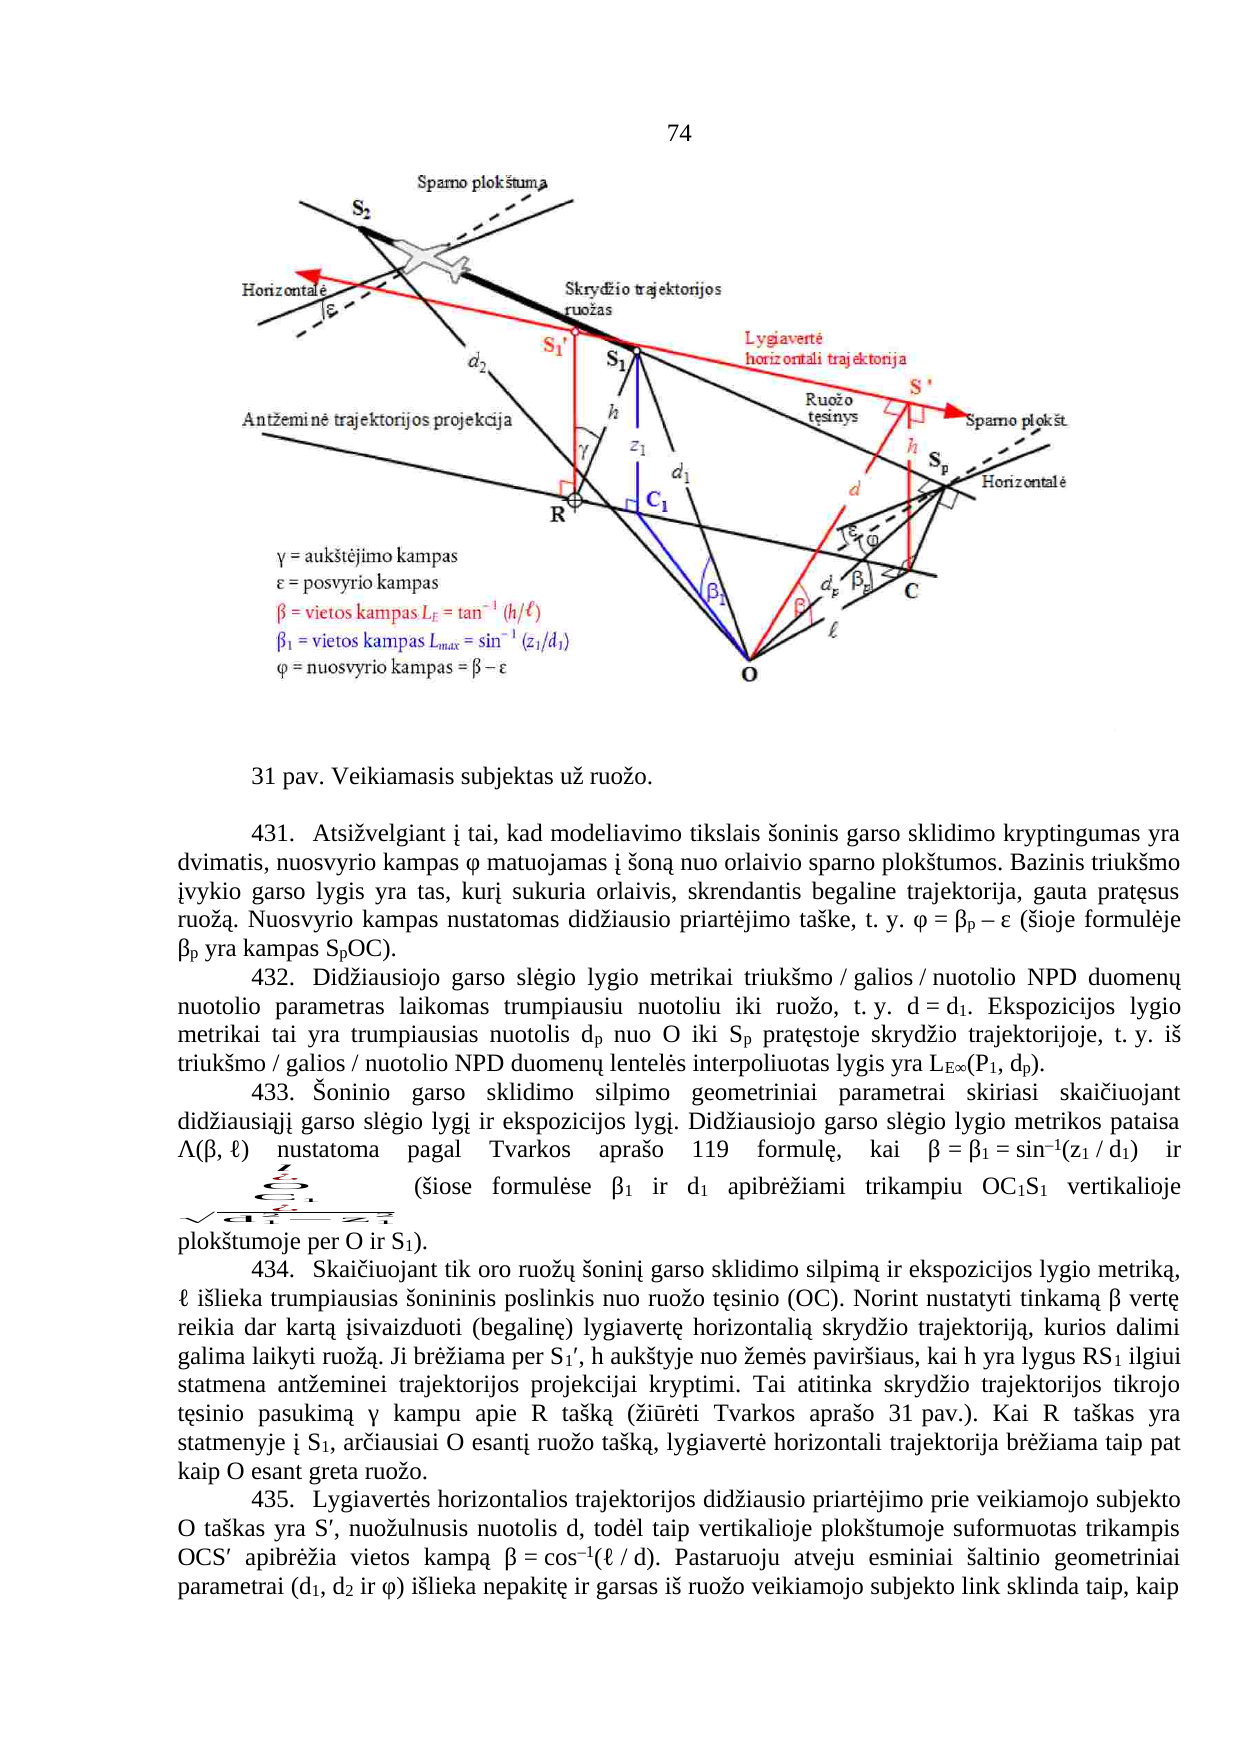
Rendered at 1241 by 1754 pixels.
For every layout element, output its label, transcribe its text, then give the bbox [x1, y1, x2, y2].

text 434. Skaičiuojant tik oro ruožų šoninį garso sklidimo silpimą ir ekspozicijos lygio metriką, ℓ išlieka trumpiausias šonininis poslinkis nuo ruožo tęsinio (OC). Norint nustatyti tinkamą β vertę reikia dar kartą įsivaizduoti (begalinę) lygiavertę horizontalią skrydžio trajektoriją, kurios dalimi galima laikyti ruožą. Ji brėžiama per S1′, h aukštyje nuo žemės paviršiaus, kai h yra lygus RS1 ilgiui statmena antžeminei trajektorijos projekcijai kryptimi. Tai atitinka skrydžio trajektorijos tikrojo tęsinio pasukimą γ kampu apie R tašką (žiūrėti Tvarkos aprašo 31 pav.). Kai R taškas yra statmenyje į S1, arčiausiai O esantį ruožo tašką, lygiavertė horizontali trajektorija brėžiama taip pat kaip O esant greta ruožo. [177, 1254, 1181, 1484]
text 433. Šoninio garso sklidimo silpimo geometriniai parametrai skiriasi skaičiuojant didžiausiąjį garso slėgio lygį ir ekspozicijos lygį. Didžiausiojo garso slėgio lygio metrikos pataisa Λ(β, ℓ) nustatoma pagal Tvarkos aprašo 119 formulę, kai β = β1 = sin–1(z1 / d1) ir (šiose formulėse β1 ir d1 apibrėžiami trikampiu OC1S1 vertikalioje plokštumoje per O ir S1). [177, 1077, 1181, 1254]
text 31 pav. Veikiamasis subjektas už ruožo. [177, 761, 1181, 789]
text 432. Didžiausiojo garso slėgio lygio metrikai triukšmo / galios / nuotolio NPD duomenų nuotolio parametras laikomas trumpiausiu nuotoliu iki ruožo, t. y. d = d1. Ekspozicijos lygio metrikai tai yra trumpiausias nuotolis dp nuo O iki Sp pratęstoje skrydžio trajektorijoje, t. y. iš triukšmo / galios / nuotolio NPD duomenų lentelės interpoliuotas lygis yra LE∞(P1, dp). [177, 962, 1181, 1077]
text 435. Lygiavertės horizontalios trajektorijos didžiausio priartėjimo prie veikiamojo subjekto O taškas yra S′, nuožulnusis nuotolis d, todėl taip vertikalioje plokštumoje suformuotas trikampis OCS′ apibrėžia vietos kampą β = cos–1(ℓ / d). Pastaruoju atveju esminiai šaltinio geometriniai parametrai (d1, d2 ir φ) išlieka nepakitę ir garsas iš ruožo veikiamojo subjekto link sklinda taip, kaip [177, 1484, 1181, 1599]
text 431. Atsižvelgiant į tai, kad modeliavimo tikslais šoninis garso sklidimo kryptingumas yra dvimatis, nuosvyrio kampas φ matuojamas į šoną nuo orlaivio sparno plokštumos. Bazinis triukšmo įvykio garso lygis yra tas, kurį sukuria orlaivis, skrendantis begaline trajektorija, gauta pratęsus ruožą. Nuosvyrio kampas nustatomas didžiausio priartėjimo taške, t. y. φ = βp – ε (šioje formulėje βp yra kampas SpOC). [177, 818, 1181, 962]
